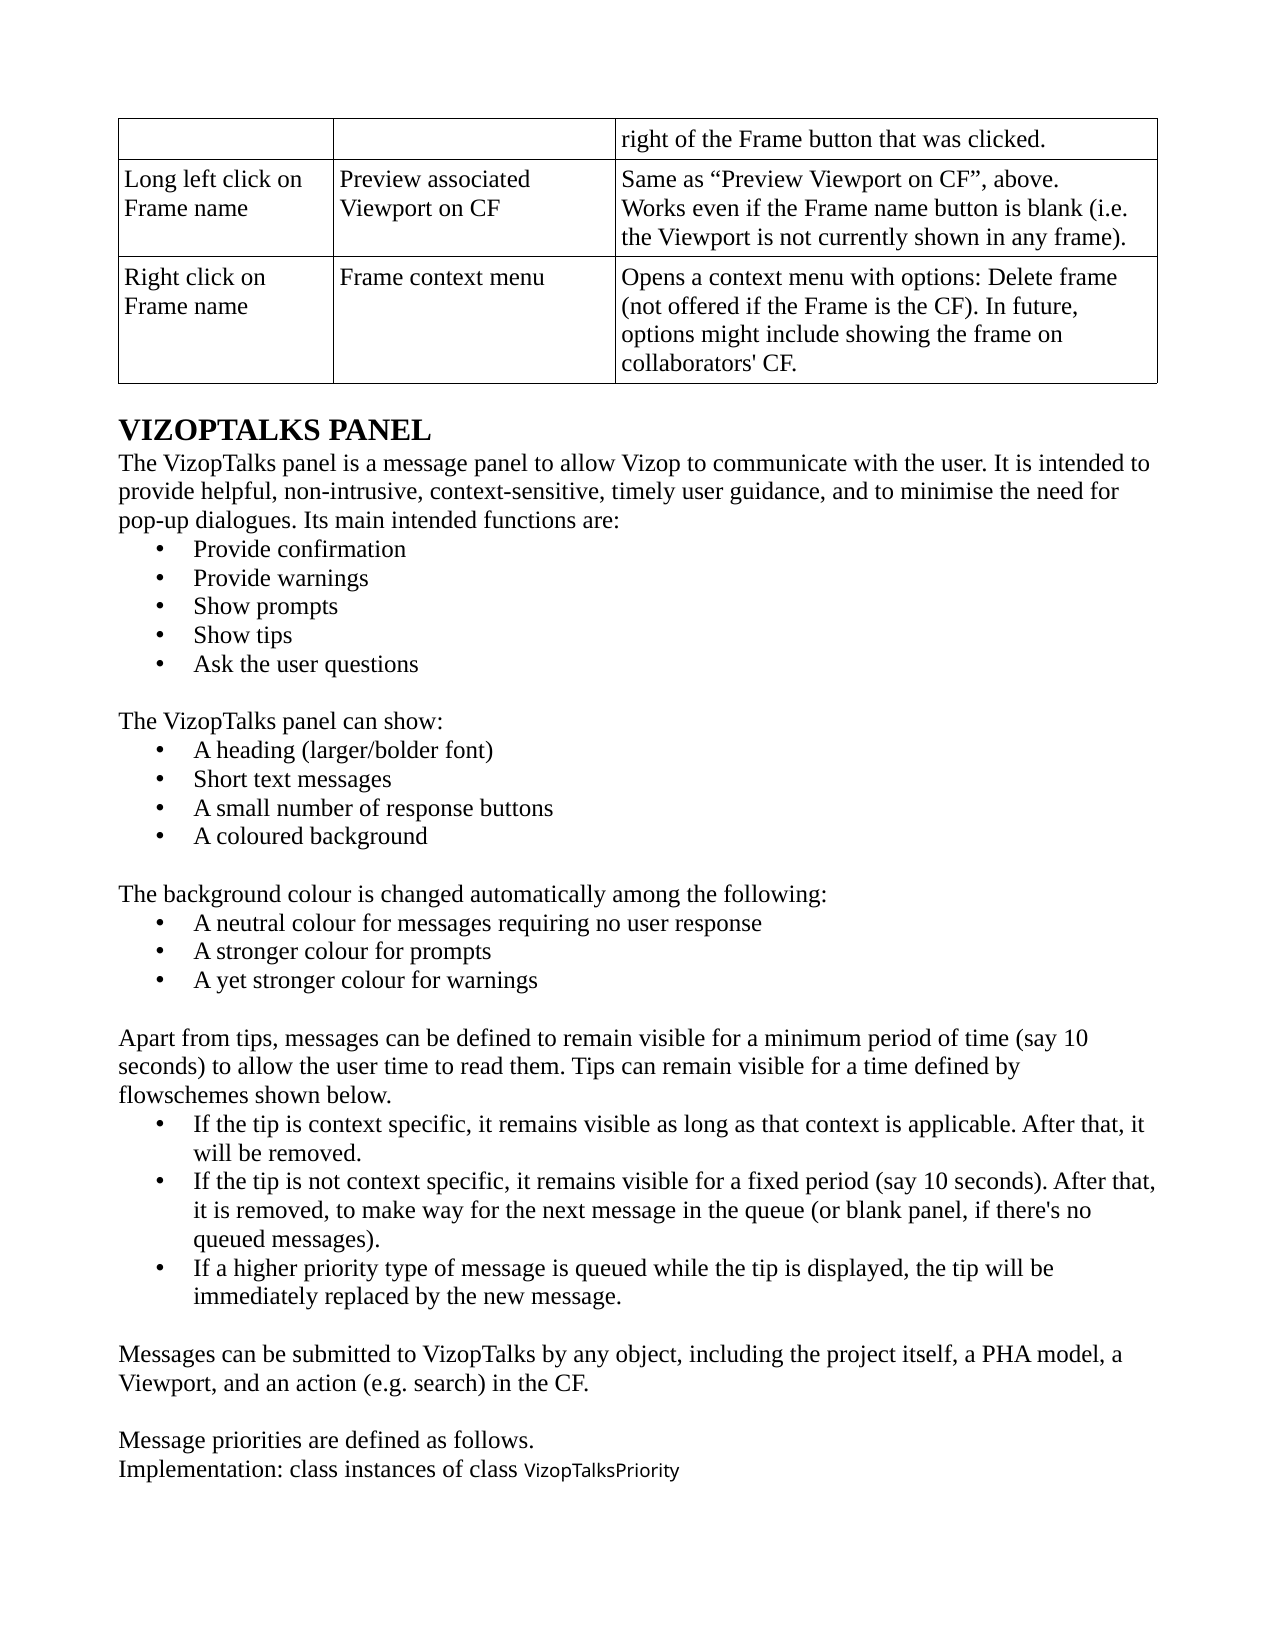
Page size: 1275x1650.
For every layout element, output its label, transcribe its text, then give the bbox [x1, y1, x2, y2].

list If a higher priority type of message is queued while the tip is displayed, the tip will be immediately replaced by the new message. [156, 1253, 1157, 1310]
list A yet stronger colour for warnings [156, 965, 1157, 994]
list A stronger colour for prompts [156, 936, 1157, 965]
text Apart from tips, messages can be defined to remain visible for a minimum period of time (say 10 seconds) to allow the user time to read them. Tips can remain visible for a time defined by flowschemes shown below. [118, 1023, 1157, 1109]
table_cell [119, 119, 333, 158]
text Implementation: class instances of class VizopTalksPriority [118, 1454, 1157, 1483]
table_cell Same as “Preview Viewport on CF”, above. Works even if the Frame name button is blank (i.e. the Viewport is not currently shown in any frame). [616, 160, 1157, 256]
list Provide confirmation [156, 534, 1157, 563]
table_cell Frame context menu [334, 257, 615, 383]
text The VizopTalks panel can show: [118, 706, 1157, 735]
list A small number of response buttons [156, 793, 1157, 821]
list Ask the user questions [156, 649, 1157, 678]
text VIZOPTALKS PANEL [118, 412, 1157, 448]
text Message priorities are defined as follows. [118, 1425, 1157, 1454]
table_cell Right click on Frame name [119, 257, 333, 383]
list Show tips [156, 620, 1157, 649]
list If the tip is context specific, it remains visible as long as that context is applicable. After that, it will be removed. [156, 1109, 1157, 1166]
table_cell Preview associated Viewport on CF [334, 160, 615, 256]
list If the tip is not context specific, it remains visible for a fixed period (say 10 seconds). After that, it is removed, to make way for the next message in the queue (or blank panel, if there's no queued messages). [156, 1166, 1157, 1253]
list A heading (larger/bolder font) [156, 735, 1157, 764]
table_cell Opens a context menu with options: Delete frame (not offered if the Frame is the CF). In future, options might include showing the frame on collaborators' CF. [616, 257, 1157, 383]
list Short text messages [156, 764, 1157, 793]
table_cell [334, 119, 615, 158]
list A coloured background [156, 821, 1157, 850]
table_cell right of the Frame button that was clicked. [616, 119, 1157, 158]
text Messages can be submitted to VizopTalks by any object, including the project itself, a PHA model, a Viewport, and an action (e.g. search) in the CF. [118, 1339, 1157, 1396]
text The background colour is changed automatically among the following: [118, 879, 1157, 908]
table_cell Long left click on Frame name [119, 160, 333, 256]
list A neutral colour for messages requiring no user response [156, 908, 1157, 936]
text The VizopTalks panel is a message panel to allow Vizop to communicate with the user. It is intended to provide helpful, non-intrusive, context-sensitive, timely user guidance, and to minimise the need for pop-up dialogues. Its main intended functions are: [118, 448, 1157, 534]
list Provide warnings [156, 563, 1157, 591]
list Show prompts [156, 591, 1157, 620]
